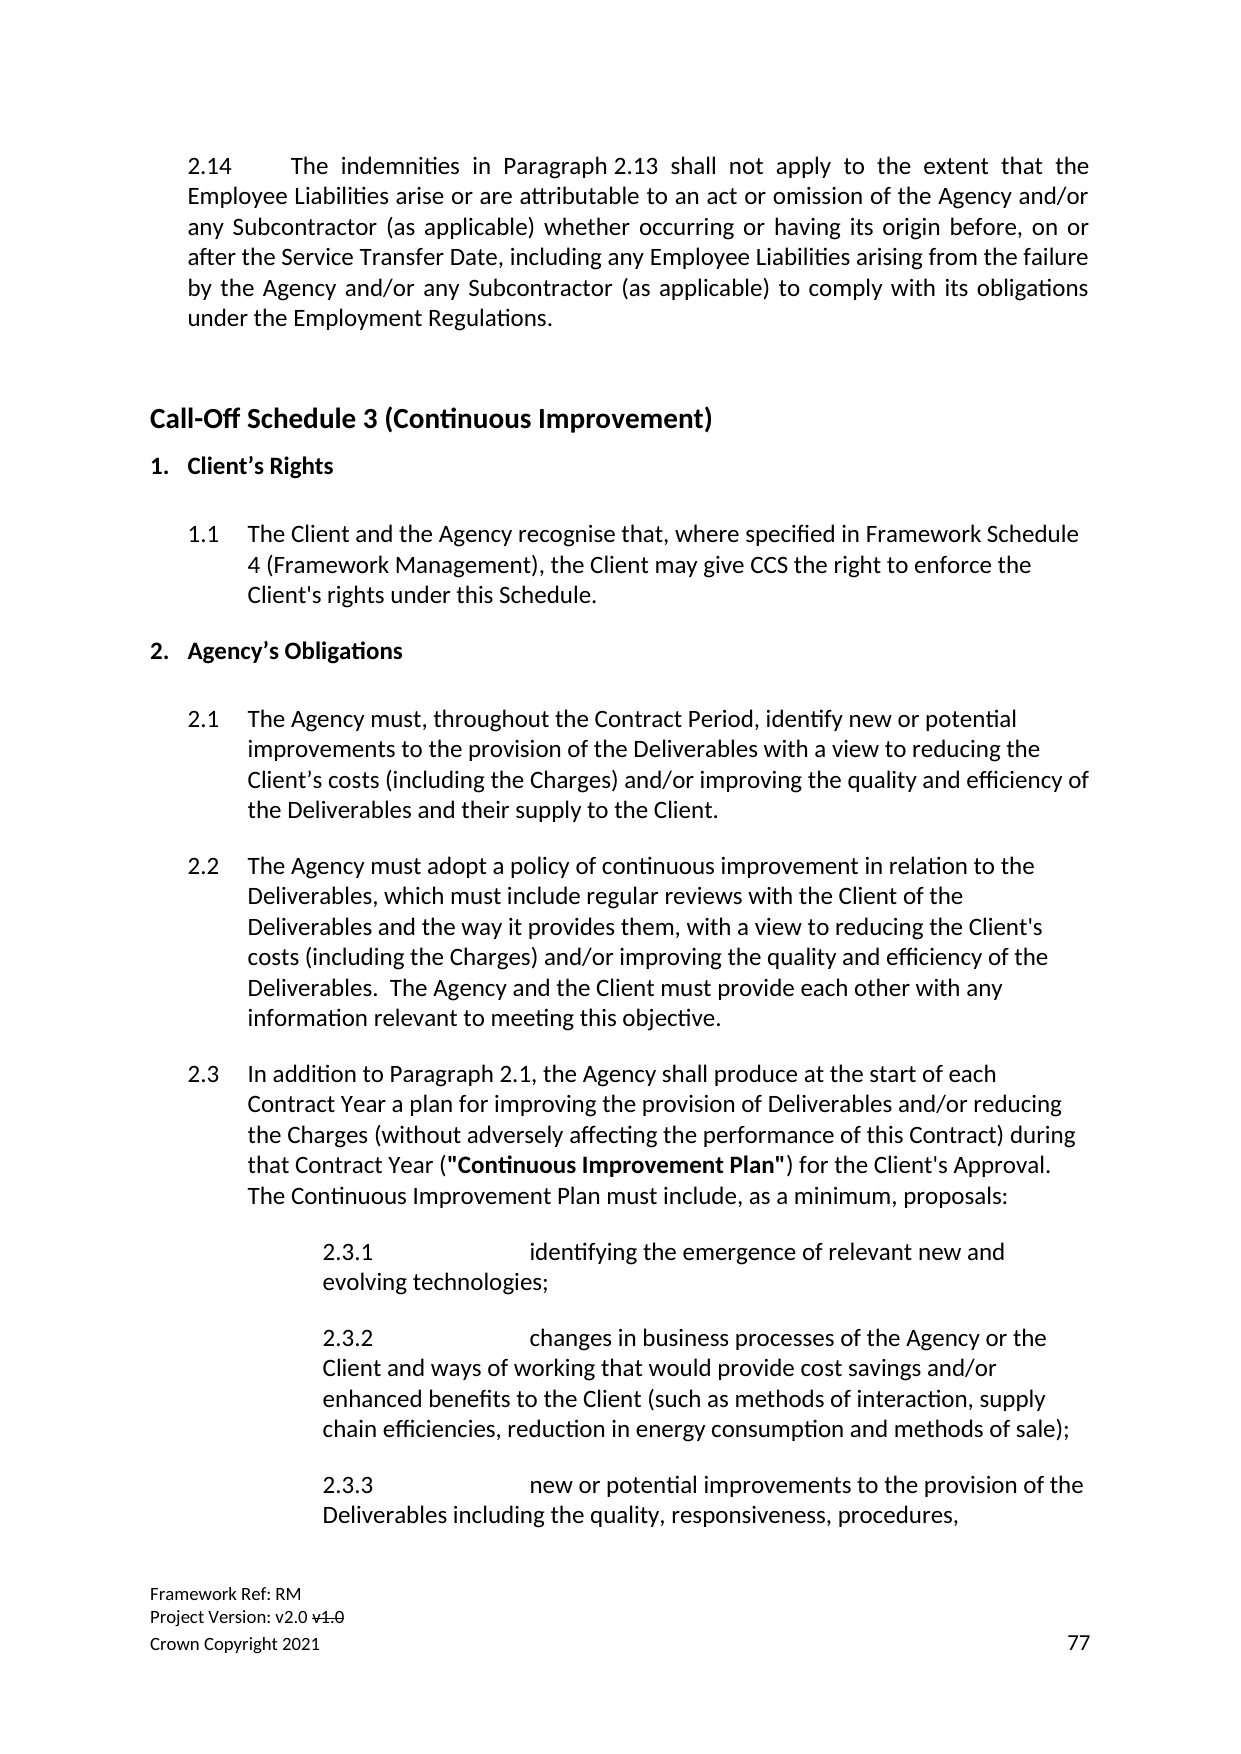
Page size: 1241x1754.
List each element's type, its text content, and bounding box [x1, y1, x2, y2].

list new or potential improvements to the provision of the Deliverables including the quality, responsiveness, procedures, [322, 1469, 1090, 1530]
list Client’s Rights [150, 450, 1090, 481]
list The Agency must, throughout the Contract Period, identify new or potential improvements to the provision of the Deliverables with a view to reducing the Client’s costs (including the Charges) and/or improving the quality and efficiency of the Deliverables and their supply to the Client. [187, 703, 1090, 825]
list identifying the emergence of relevant new and evolving technologies; [322, 1236, 1090, 1297]
list In addition to Paragraph 2.1, the Agency shall produce at the start of each Contract Year a plan for improving the provision of Deliverables and/or reducing the Charges (without adversely affecting the performance of this Contract) during that Contract Year ("Continuous Improvement Plan") for the Client's Approval. The Continuous Improvement Plan must include, as a minimum, proposals: [187, 1058, 1090, 1211]
list Agency’s Obligations [150, 635, 1090, 665]
list changes in business processes of the Agency or the Client and ways of working that would provide cost savings and/or enhanced benefits to the Client (such as methods of interaction, supply chain efficiencies, reduction in energy consumption and methods of sale); [322, 1322, 1090, 1444]
list The indemnities in Paragraph 2.13 shall not apply to the extent that the Employee Liabilities arise or are attributable to an act or omission of the Agency and/or any Subcontractor (as applicable) whether occurring or having its origin before, on or after the Service Transfer Date, including any Employee Liabilities arising from the failure by the Agency and/or any Subcontractor (as applicable) to comply with its obligations under the Employment Regulations. [187, 150, 1090, 333]
list The Agency must adopt a policy of continuous improvement in relation to the Deliverables, which must include regular reviews with the Client of the Deliverables and the way it provides them, with a view to reducing the Client's costs (including the Charges) and/or improving the quality and efficiency of the Deliverables. The Agency and the Client must provide each other with any information relevant to meeting this objective. [187, 850, 1090, 1033]
text Call-Off Schedule 3 (Continuous Improvement) [150, 400, 1090, 436]
list The Client and the Agency recognise that, where specified in Framework Schedule 4 (Framework Management), the Client may give CCS the right to enforce the Client's rights under this Schedule. [187, 518, 1090, 610]
